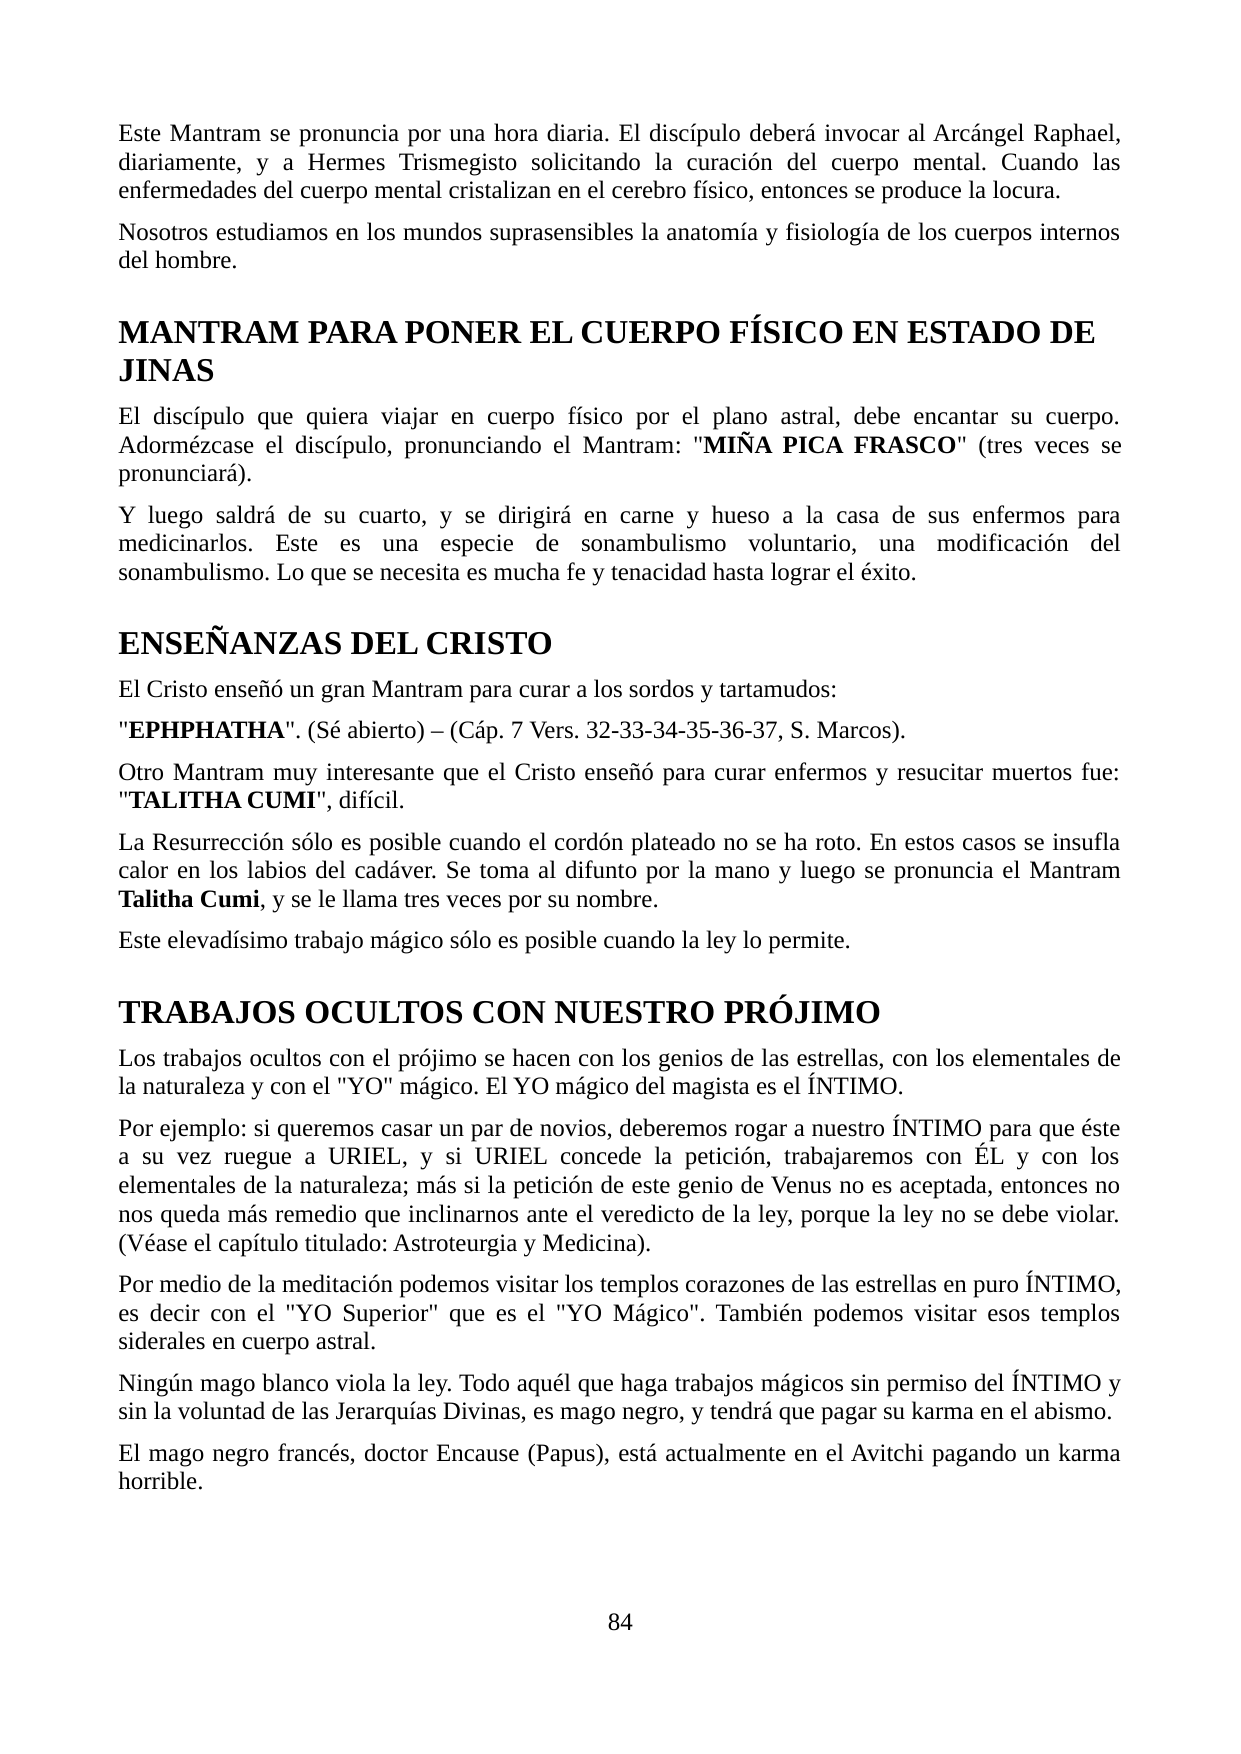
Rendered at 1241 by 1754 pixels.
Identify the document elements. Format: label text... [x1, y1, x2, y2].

text "EPHPHATHA". (Sé abierto) – (Cáp. 7 Vers. 32-33-34-35-36-37, S. Marcos). [118, 716, 1122, 744]
subtitle MANTRAM PARA PONER EL CUERPO FÍSICO EN ESTADO DE JINAS [118, 312, 1122, 388]
text Otro Mantram muy interesante que el Cristo enseñó para curar enfermos y resucitar muertos fue: "TALITHA CUMI", difícil. [118, 757, 1122, 814]
text El mago negro francés, doctor Encause (Papus), está actualmente en el Avitchi pagando un karma horrible. [118, 1438, 1122, 1495]
text Y luego saldrá de su cuarto, y se dirigirá en carne y hueso a la casa de sus enfermos para medicinarlos. Este es una especie de sonambulismo voluntario, una modificación del sonambulismo. Lo que se necesita es mucha fe y tenacidad hasta lograr el éxito. [118, 500, 1122, 586]
text Este elevadísimo trabajo mágico sólo es posible cuando la ley lo permite. [118, 926, 1122, 954]
text Nosotros estudiamos en los mundos suprasensibles la anatomía y fisiología de los cuerpos internos del hombre. [118, 217, 1122, 274]
subtitle ENSEÑANZAS DEL CRISTO [118, 623, 1122, 662]
text El Cristo enseñó un gran Mantram para curar a los sordos y tartamudos: [118, 674, 1122, 703]
text Este Mantram se pronuncia por una hora diaria. El discípulo deberá invocar al Arcángel Raphael, diariamente, y a Hermes Trismegisto solicitando la curación del cuerpo mental. Cuando las enfermedades del cuerpo mental cristalizan en el cerebro físico, entonces se produce la locura. [118, 118, 1122, 204]
text El discípulo que quiera viajar en cuerpo físico por el plano astral, debe encantar su cuerpo. Adormézcase el discípulo, pronunciando el Mantram: "MIÑA PICA FRASCO" (tres veces se pronunciará). [118, 401, 1122, 487]
subtitle TRABAJOS OCULTOS CON NUESTRO PRÓJIMO [118, 992, 1122, 1030]
text La Resurrección sólo es posible cuando el cordón plateado no se ha roto. En estos casos se insufla calor en los labios del cadáver. Se toma al difunto por la mano y luego se pronuncia el Mantram Talitha Cumi, y se le llama tres veces por su nombre. [118, 827, 1122, 913]
text Por medio de la meditación podemos visitar los templos corazones de las estrellas en puro ÍNTIMO, es decir con el "YO Superior" que es el "YO Mágico". También podemos visitar esos templos siderales en cuerpo astral. [118, 1269, 1122, 1355]
text Por ejemplo: si queremos casar un par de novios, deberemos rogar a nuestro ÍNTIMO para que éste a su vez ruegue a URIEL, y si URIEL concede la petición, trabajaremos con ÉL y con los elementales de la naturaleza; más si la petición de este genio de Venus no es aceptada, entonces no nos queda más remedio que inclinarnos ante el veredicto de la ley, porque la ley no se debe violar. (Véase el capítulo titulado: Astroteurgia y Medicina). [118, 1113, 1122, 1256]
text Ningún mago blanco viola la ley. Todo aquél que haga trabajos mágicos sin permiso del ÍNTIMO y sin la voluntad de las Jerarquías Divinas, es mago negro, y tendrá que pagar su karma en el abismo. [118, 1368, 1122, 1425]
text Los trabajos ocultos con el prójimo se hacen con los genios de las estrellas, con los elementales de la naturaleza y con el "YO" mágico. El YO mágico del magista es el ÍNTIMO. [118, 1043, 1122, 1100]
